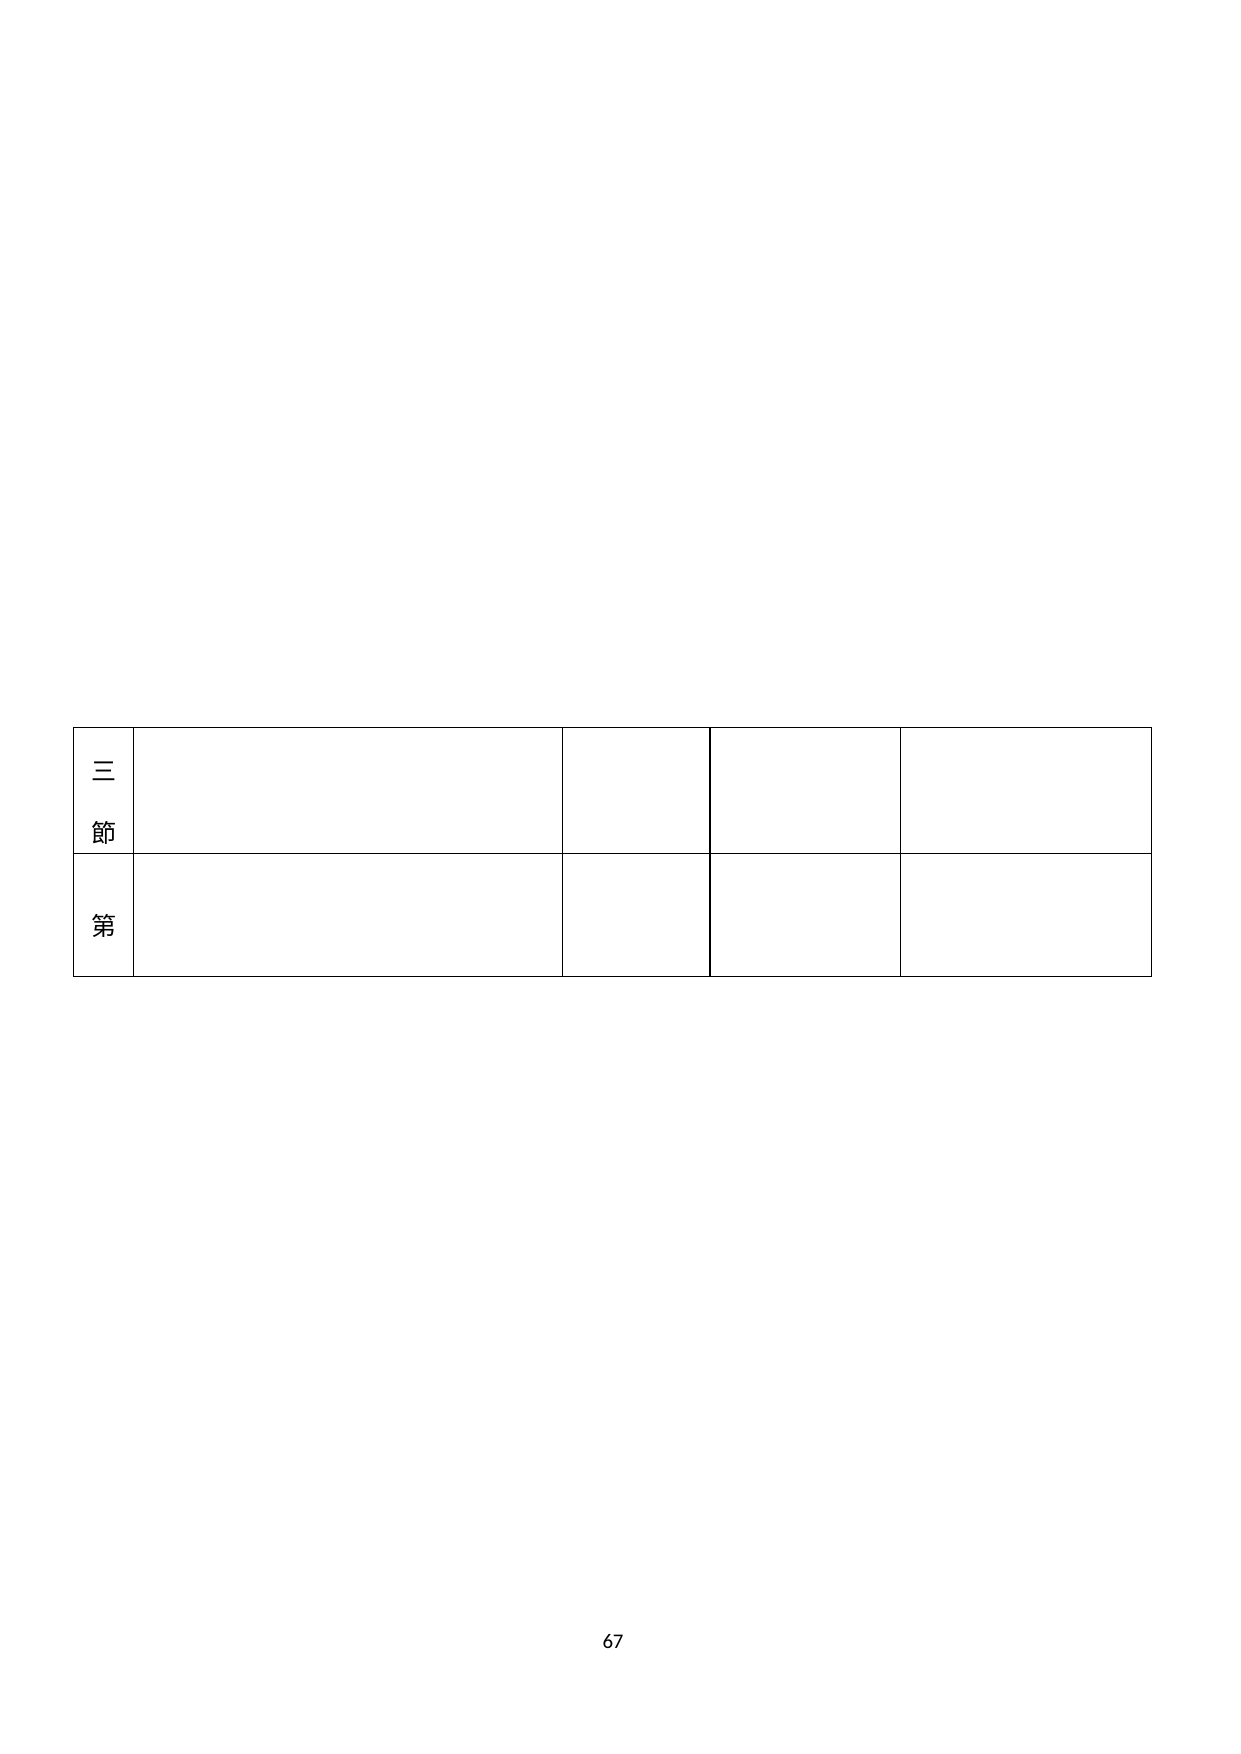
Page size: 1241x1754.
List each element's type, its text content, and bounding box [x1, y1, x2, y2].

table_cell [901, 728, 1151, 853]
table_cell [134, 854, 562, 976]
table_cell [134, 728, 562, 853]
table_cell [711, 728, 900, 853]
table_cell 三 節 [74, 728, 133, 853]
table_cell 第 [74, 854, 133, 976]
table_cell [563, 854, 709, 976]
table_cell [711, 854, 900, 976]
table_cell [563, 728, 709, 853]
table_cell [901, 854, 1151, 976]
